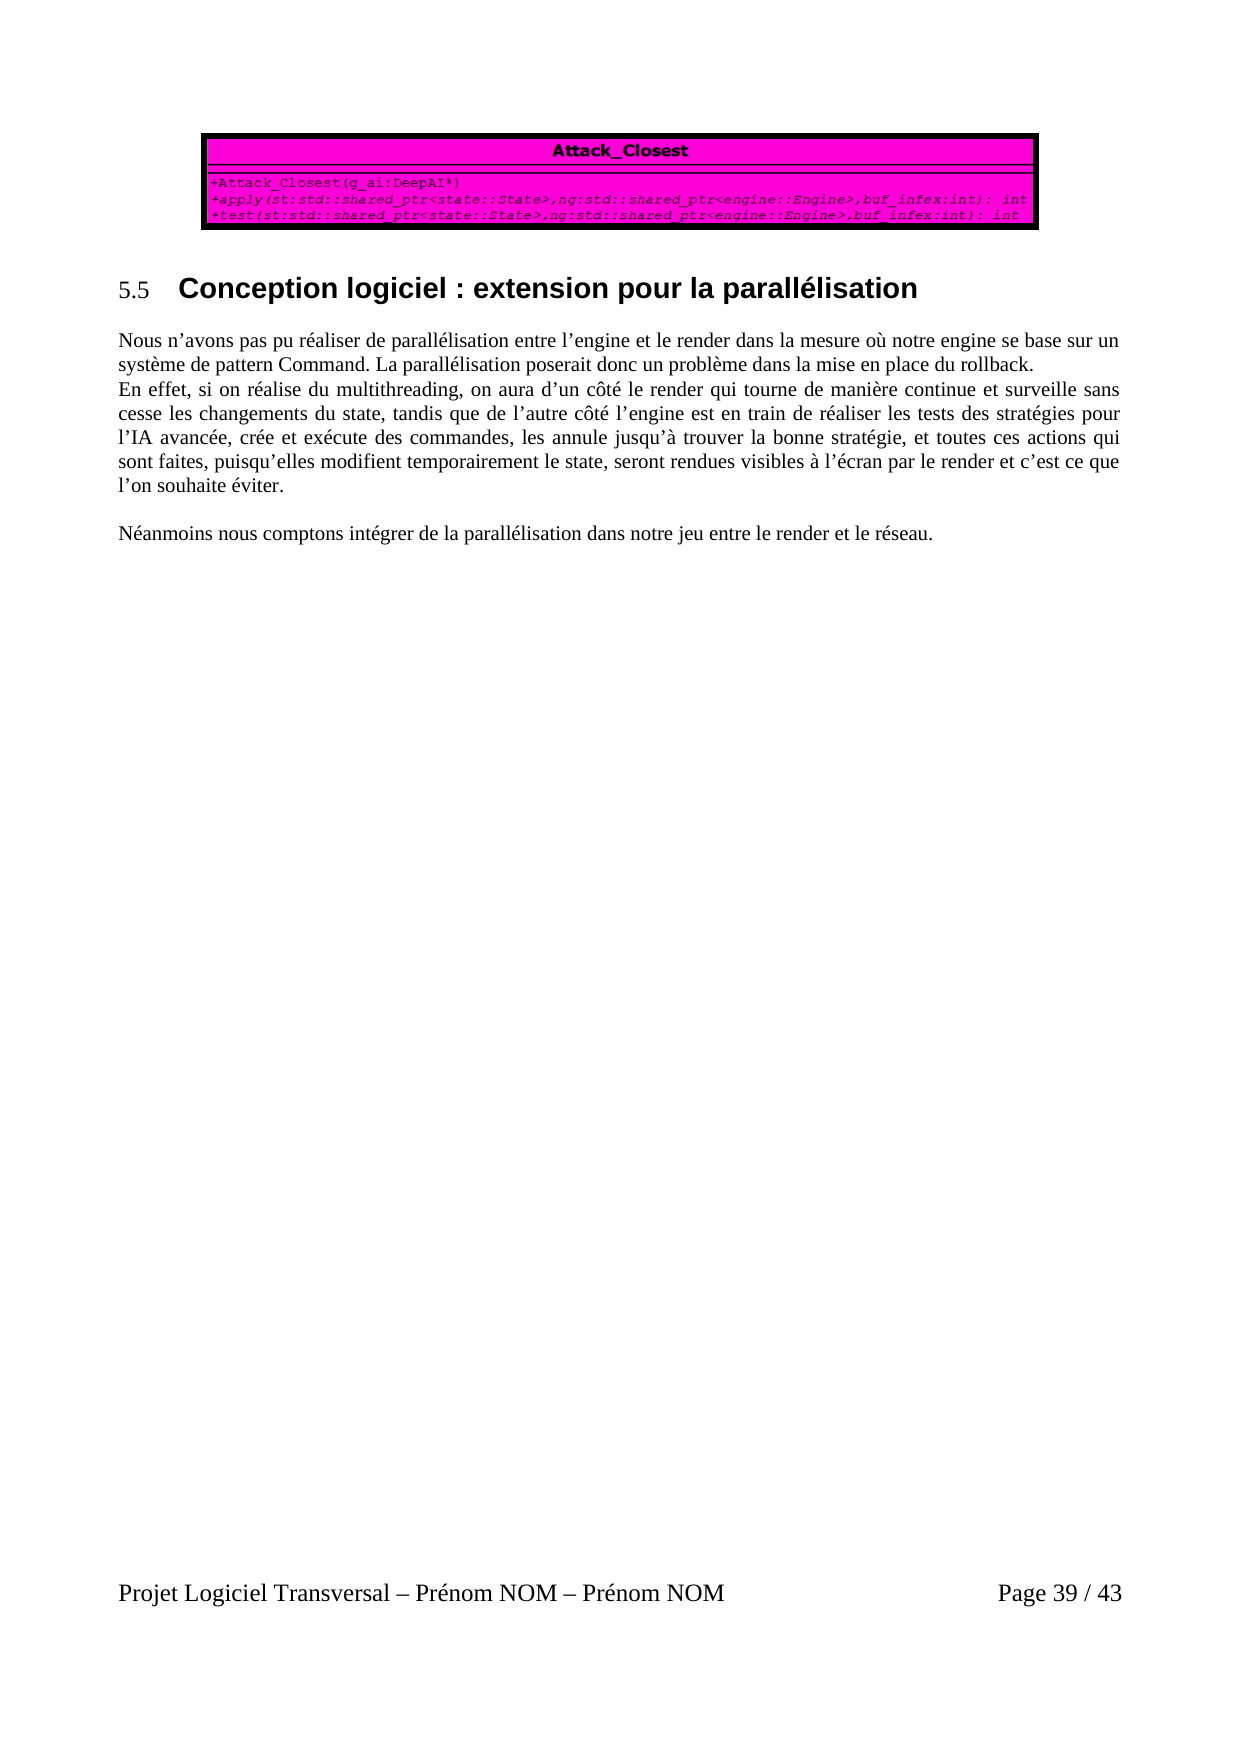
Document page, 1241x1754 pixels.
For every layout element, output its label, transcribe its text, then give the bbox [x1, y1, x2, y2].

text Néanmoins nous comptons intégrer de la parallélisation dans notre jeu entre le render et le réseau. [118, 521, 1122, 545]
list Conception logiciel : extension pour la parallélisation [118, 271, 1122, 305]
text Nous n’avons pas pu réaliser de parallélisation entre l’engine et le render dans la mesure où notre engine se base sur un système de pattern Command. La parallélisation poserait donc un problème dans la mise en place du rollback. [118, 328, 1122, 376]
text En effet, si on réalise du multithreading, on aura d’un côté le render qui tourne de manière continue et surveille sans cesse les changements du state, tandis que de l’autre côté l’engine est en train de réaliser les tests des stratégies pour l’IA avancée, crée et exécute des commandes, les annule jusqu’à trouver la bonne stratégie, et toutes ces actions qui sont faites, puisqu’elles modifient temporairement le state, seront rendues visibles à l’écran par le render et c’est ce que l’on souhaite éviter. [118, 376, 1122, 497]
